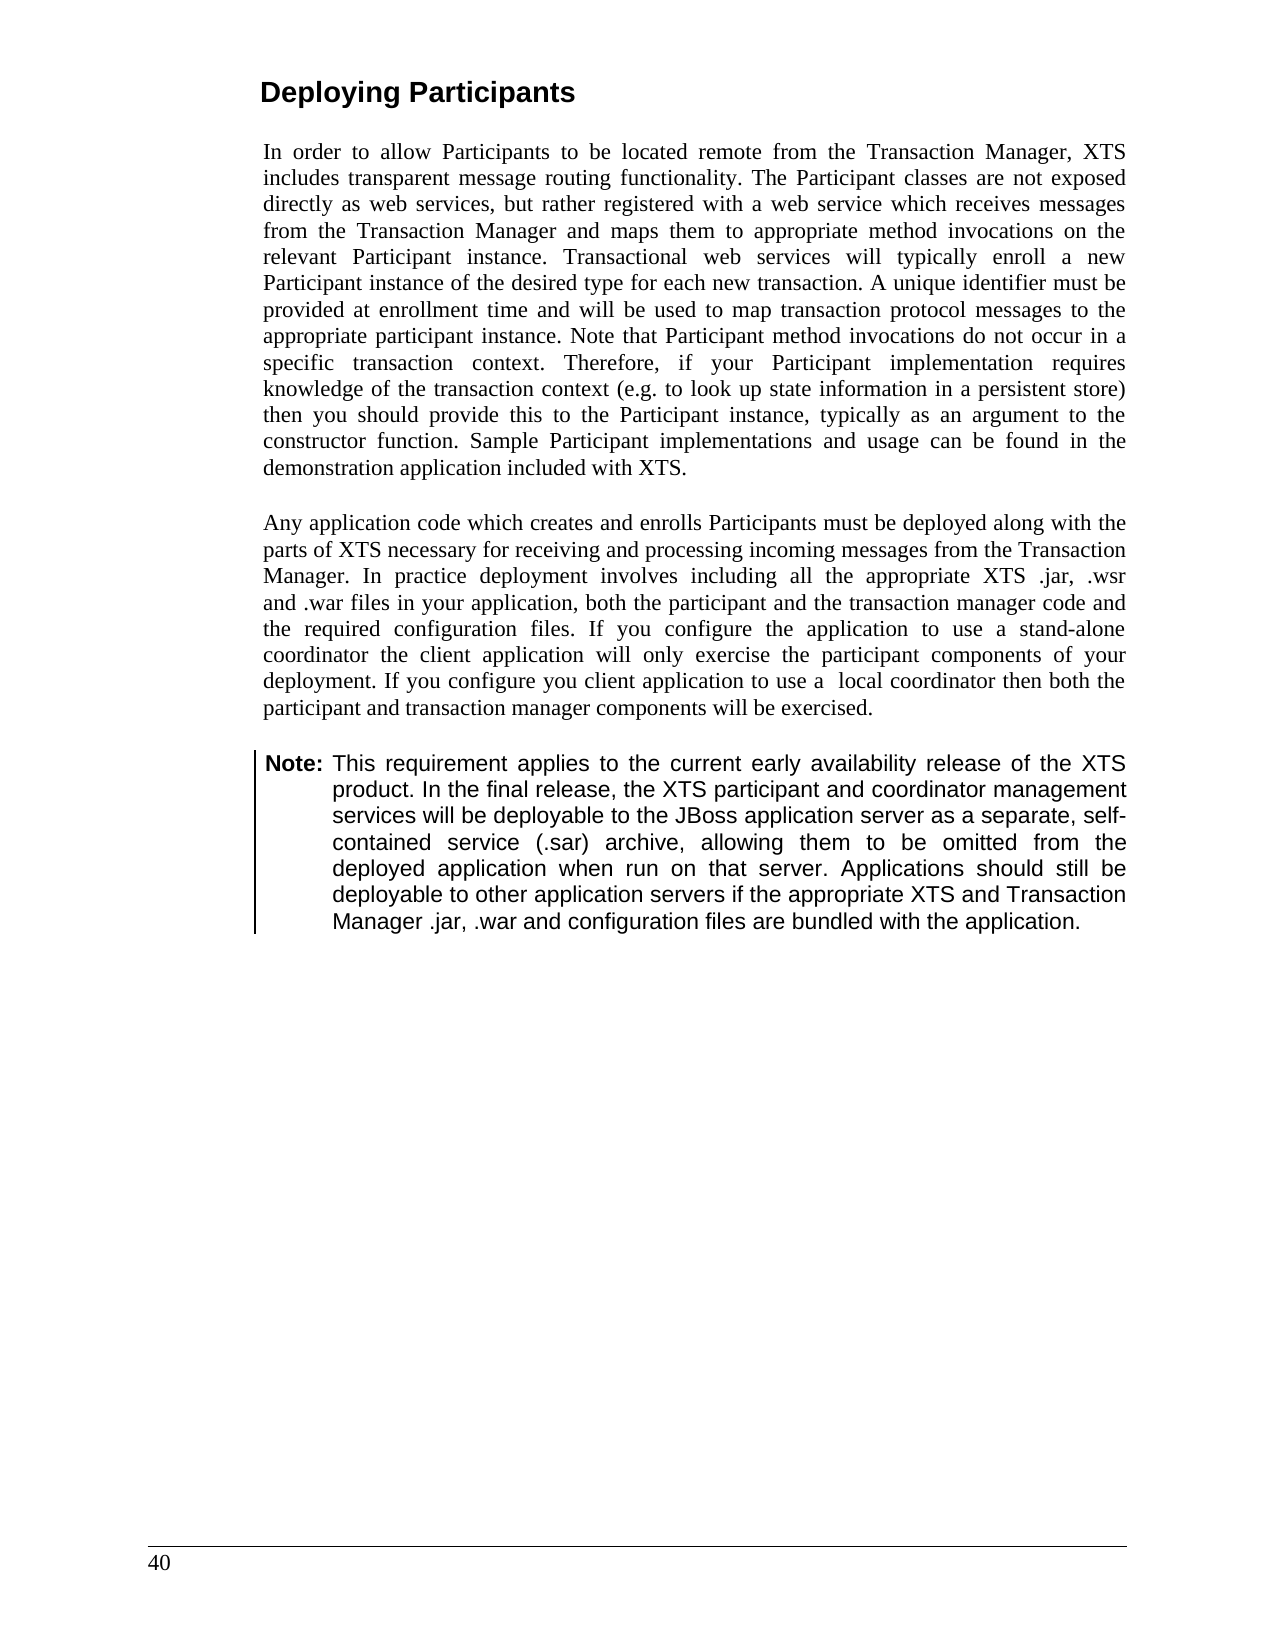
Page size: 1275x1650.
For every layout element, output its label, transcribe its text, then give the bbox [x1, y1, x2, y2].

text In order to allow Participants to be located remote from the Transaction Manager, XTS includes transparent message routing functionality. The Participant classes are not exposed directly as web services, but rather registered with a web service which receives messages from the Transaction Manager and maps them to appropriate method invocations on the relevant Participant instance. Transactional web services will typically enroll a new Participant instance of the desired type for each new transaction. A unique identifier must be provided at enrollment time and will be used to map transaction protocol messages to the appropriate participant instance. Note that Participant method invocations do not occur in a specific transaction context. Therefore, if your Participant implementation requires knowledge of the transaction context (e.g. to look up state information in a persistent store) then you should provide this to the Participant instance, typically as an argument to the constructor function. Sample Participant implementations and usage can be found in the demonstration application included with XTS. [263, 138, 1127, 480]
list This requirement applies to the current early availability release of the XTS product. In the final release, the XTS participant and coordinator management services will be deployable to the JBoss application server as a separate, self-contained service (.sar) archive, allowing them to be omitted from the deployed application when run on that server. Applications should still be deployable to other application servers if the appropriate XTS and Transaction Manager .jar, .war and configuration files are bundled with the application. [254, 749, 1127, 934]
subtitle Deploying Participants [148, 75, 1127, 108]
text Any application code which creates and enrolls Participants must be deployed along with the parts of XTS necessary for receiving and processing incoming messages from the Transaction Manager. In practice deployment involves including all the appropriate XTS .jar, .wsr and .war files in your application, both the participant and the transaction manager code and the required configuration files. If you configure the application to use a stand-alone coordinator the client application will only exercise the participant components of your deployment. If you configure you client application to use a local coordinator then both the participant and transaction manager components will be exercised. [263, 509, 1127, 720]
